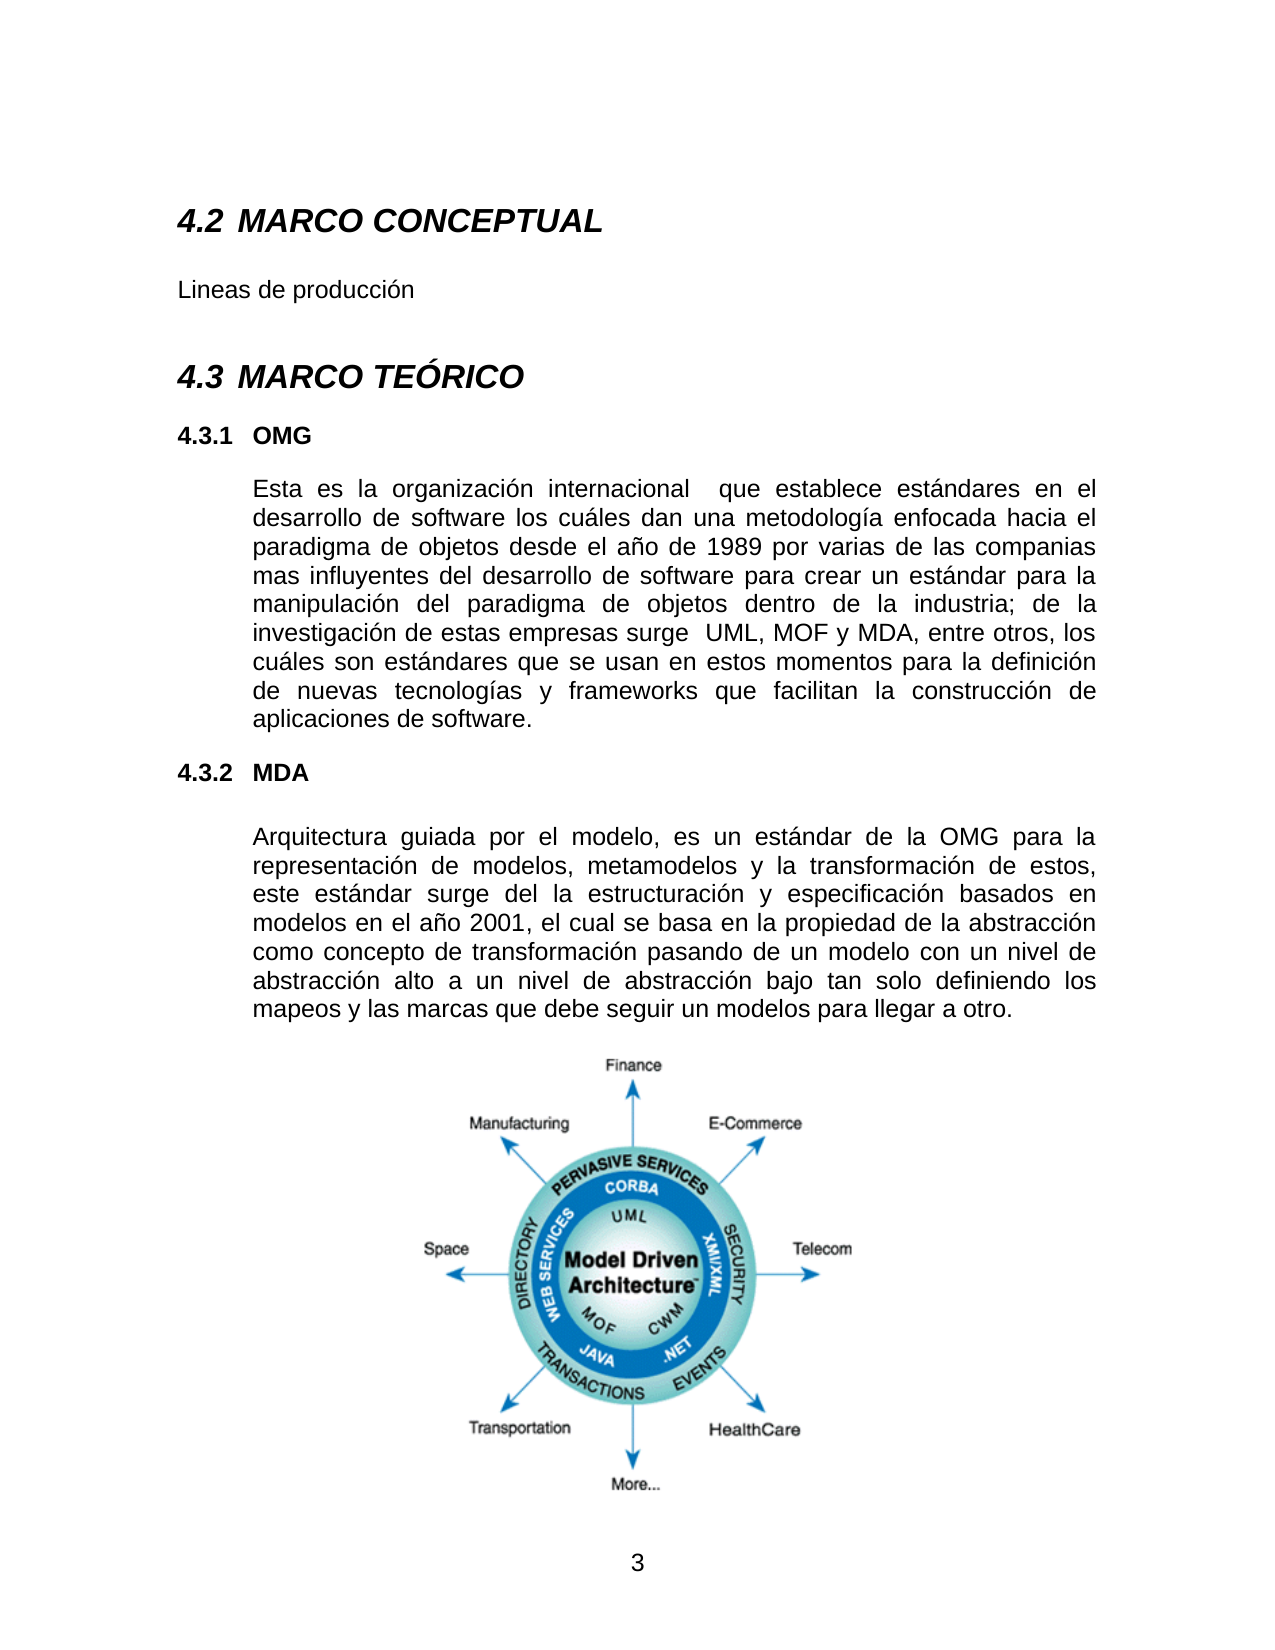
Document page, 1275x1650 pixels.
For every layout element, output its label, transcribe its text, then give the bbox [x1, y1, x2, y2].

subtitle MDA [177, 758, 1098, 787]
picture [422, 1052, 853, 1497]
subtitle Esta es la organización internacional que establece estándares en el desarrollo de software los cuáles dan una metodología enfocada hacia el paradigma de objetos desde el año de 1989 por varias de las companias mas influyentes del desarrollo de software para crear un estándar para la manipulación del paradigma de objetos dentro de la industria; de la investigación de estas empresas surge UML, MOF y MDA, entre otros, los cuáles son estándares que se usan en estos momentos para la definición de nuevas tecnologías y frameworks que facilitan la construcción de aplicaciones de software. [177, 474, 1098, 733]
subtitle OMG [177, 421, 1098, 449]
subtitle MARCO CONCEPTUAL [177, 201, 1098, 240]
subtitle MARCO TEÓRICO [177, 357, 1098, 396]
text Lineas de producción [177, 275, 1098, 303]
text Arquitectura guiada por el modelo, es un estándar de la OMG para la representación de modelos, metamodelos y la transformación de estos, este estándar surge del la estructuración y especificación basados en modelos en el año 2001, el cual se basa en la propiedad de la abstracción como concepto de transformación pasando de un modelo con un nivel de abstracción alto a un nivel de abstracción bajo tan solo definiendo los mapeos y las marcas que debe seguir un modelos para llegar a otro. [252, 822, 1098, 1023]
